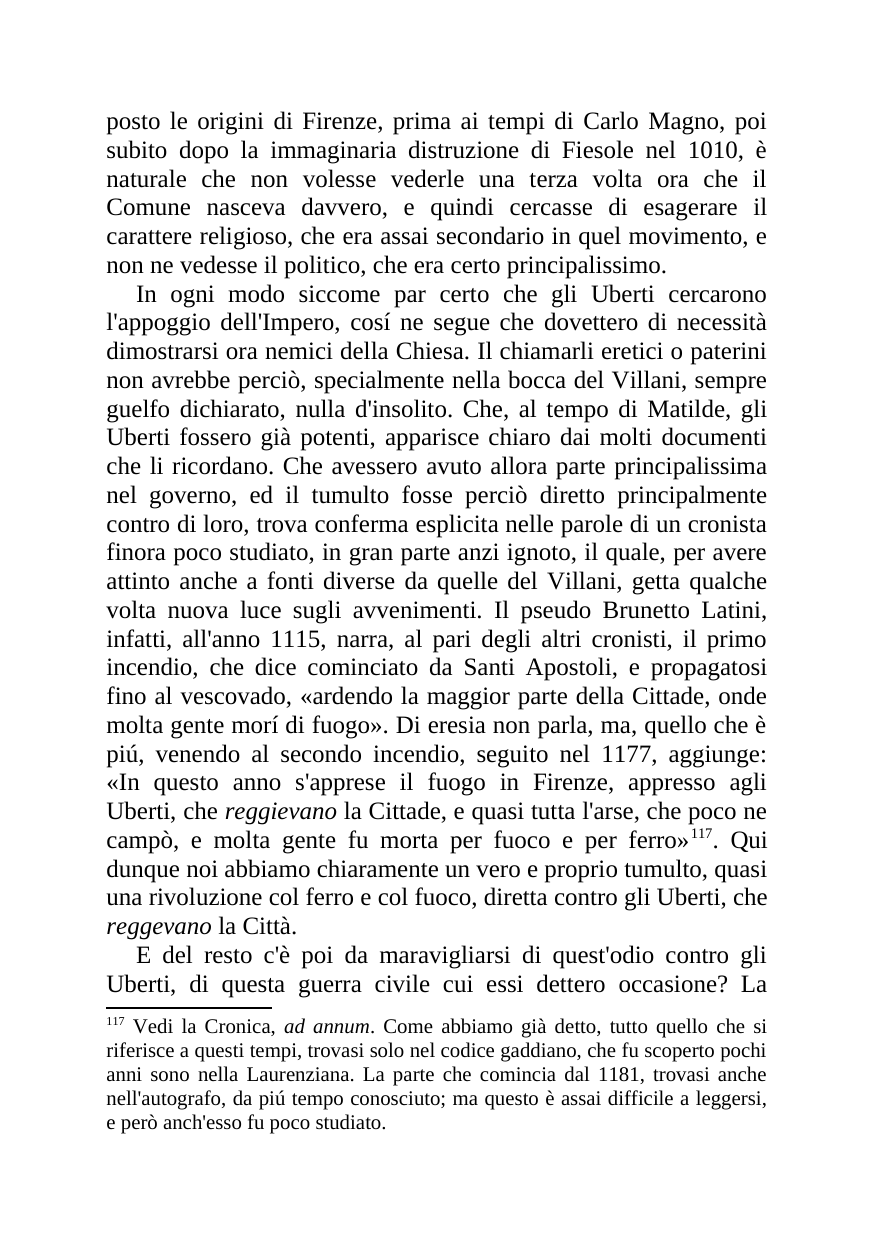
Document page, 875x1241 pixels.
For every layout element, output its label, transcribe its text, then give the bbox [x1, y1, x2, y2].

text In ogni modo siccome par certo che gli Uberti cercarono l'appoggio dell'Impero, cosí ne segue che dovettero di necessità dimostrarsi ora nemici della Chiesa. Il chiamarli eretici o paterini non avrebbe perciò, specialmente nella bocca del Villani, sempre guelfo dichiarato, nulla d'insolito. Che, al tempo di Matilde, gli Uberti fossero già potenti, apparisce chiaro dai molti documenti che li ricordano. Che avessero avuto allora parte principalissima nel governo, ed il tumulto fosse perciò diretto principalmente contro di loro, trova conferma esplicita nelle parole di un cronista finora poco studiato, in gran parte anzi ignoto, il quale, per avere attinto anche a fonti diverse da quelle del Villani, getta qualche volta nuova luce sugli avvenimenti. Il pseudo Brunetto Latini, infatti, all'anno 1115, narra, al pari degli altri cronisti, il primo incendio, che dice cominciato da Santi Apostoli, e propagatosi fino al vescovado, «ardendo la maggior parte della Cittade, onde molta gente morí di fuogo». Di eresia non parla, ma, quello che è piú, venendo al secondo incendio, seguito nel 1177, aggiunge: «In questo anno s'apprese il fuogo in Firenze, appresso agli Uberti, che reggievano la Cittade, e quasi tutta l'arse, che poco ne campò, e molta gente fu morta per fuoco e per ferro». Qui dunque noi abbiamo chiaramente un vero e proprio tumulto, quasi una rivoluzione col ferro e col fuoco, diretta contro gli Uberti, che reggevano la Città. [106, 279, 768, 940]
text Vedi la Cronica, ad annum. Come abbiamo già detto, tutto quello che si riferisce a questi tempi, trovasi solo nel codice gaddiano, che fu scoperto pochi anni sono nella Laurenziana. La parte che comincia dal 1181, trovasi anche nell'autografo, da piú tempo conosciuto; ma questo è assai difficile a leggersi, e però anch'esso fu poco studiato. [106, 1014, 768, 1134]
text E del resto c'è poi da maravigliarsi di quest'odio contro gli Uberti, di questa guerra civile cui essi dettero occasione? La [106, 940, 768, 997]
text posto le origini di Firenze, prima ai tempi di Carlo Magno, poi subito dopo la immaginaria distruzione di Fiesole nel 1010, è naturale che non volesse vederle una terza volta ora che il Comune nasceva davvero, e quindi cercasse di esagerare il carattere religioso, che era assai secondario in quel movimento, e non ne vedesse il politico, che era certo principalissimo. [106, 106, 768, 279]
